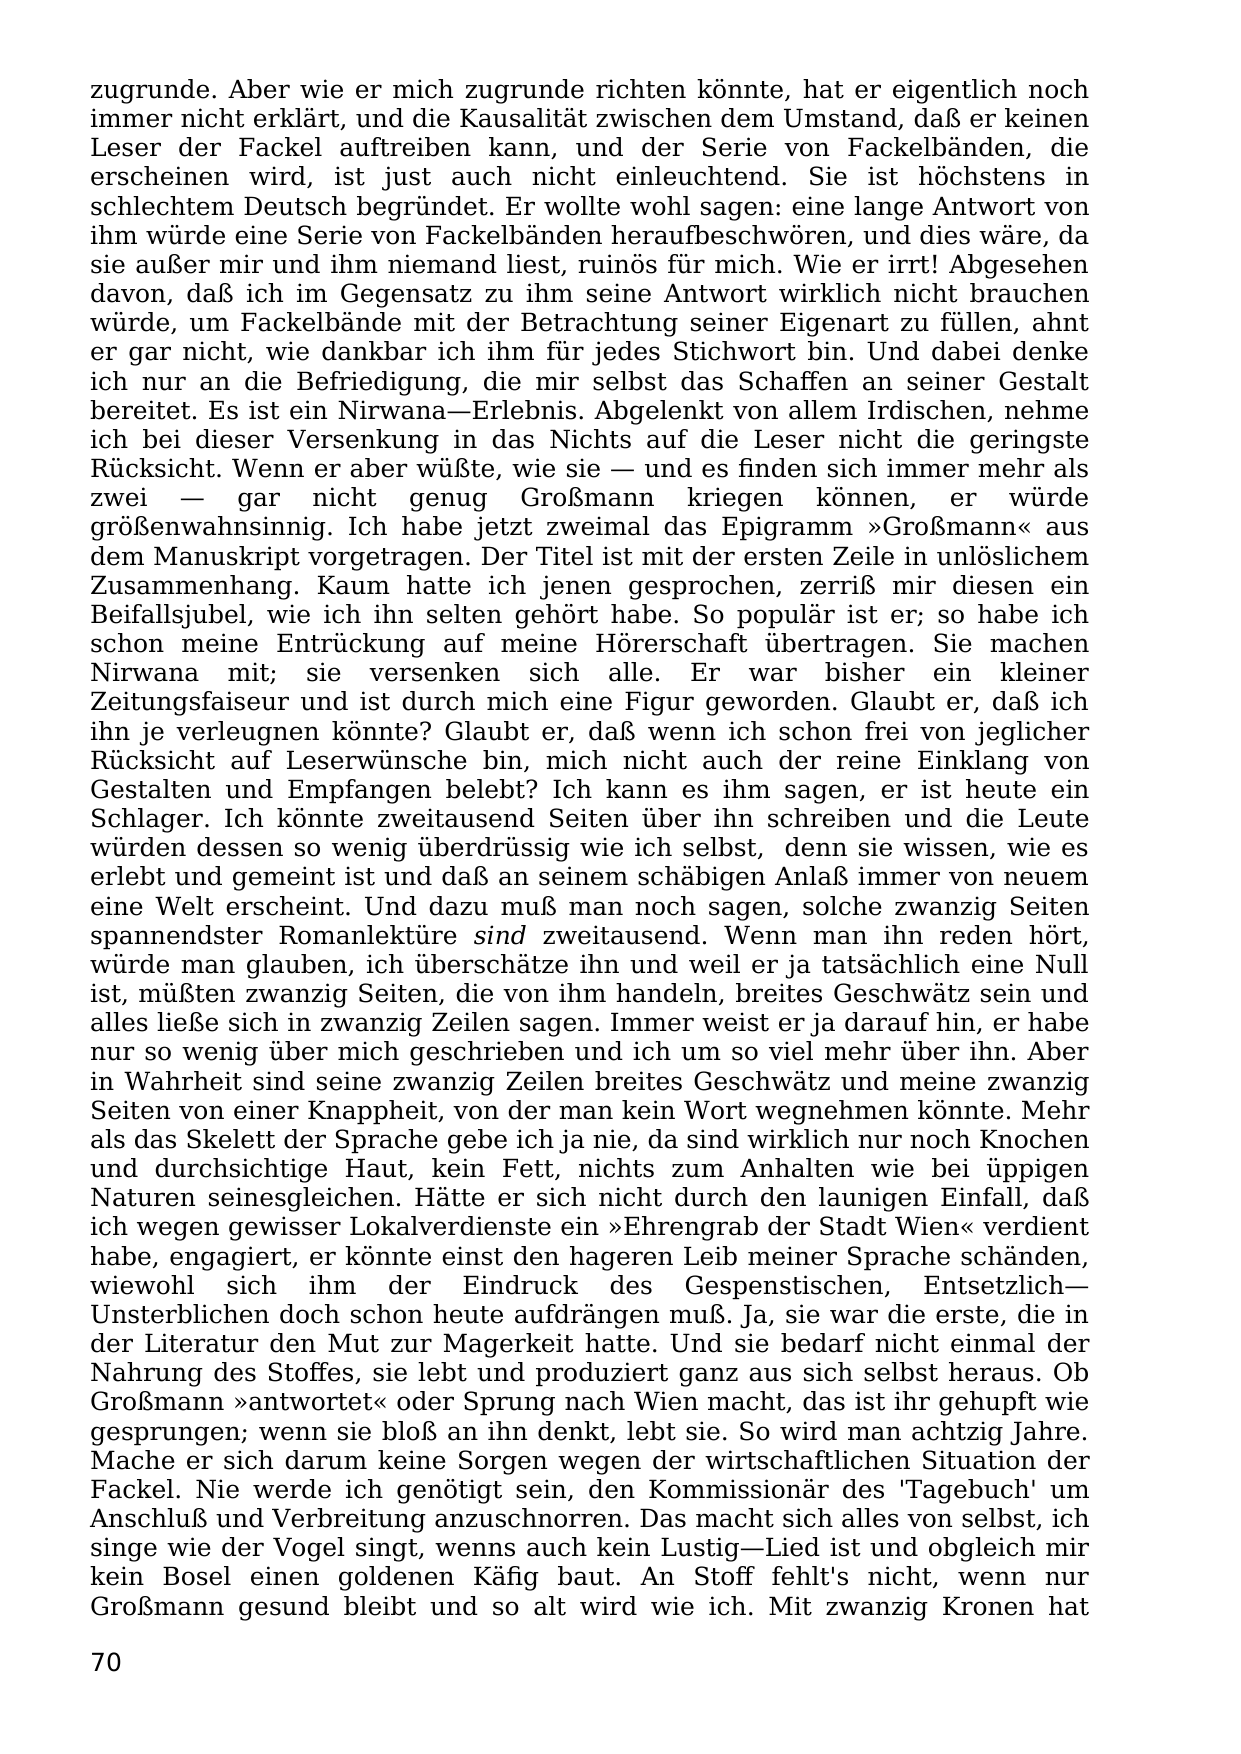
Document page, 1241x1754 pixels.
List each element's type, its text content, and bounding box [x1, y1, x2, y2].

text zugrunde. Aber wie er mich zugrunde richten könnte, hat er eigentlich noch immer nicht erklärt, und die Kausalität zwischen dem Umstand, daß er keinen Leser der Fackel auftreiben kann, und der Serie von Fackelbänden, die erscheinen wird, ist just auch nicht einleuchtend. Sie ist höchstens in schlechtem Deutsch begründet. Er wollte wohl sagen: eine lange Antwort von ihm würde eine Serie von Fackelbänden heraufbeschwören, und dies wäre, da sie außer mir und ihm niemand liest, ruinös für mich. Wie er irrt! Abgesehen davon, daß ich im Gegensatz zu ihm seine Antwort wirklich nicht brauchen würde, um Fackelbände mit der Betrachtung seiner Eigenart zu füllen, ahnt er gar nicht, wie dankbar ich ihm für jedes Stichwort bin. Und dabei denke ich nur an die Befriedigung, die mir selbst das Schaffen an seiner Gestalt bereitet. Es ist ein Nirwana—Erlebnis. Abgelenkt von allem Irdischen, nehme ich bei dieser Versenkung in das Nichts auf die Leser nicht die geringste Rücksicht. Wenn er aber wüßte, wie sie — und es finden sich immer mehr als zwei — gar nicht genug Großmann kriegen können, er würde größenwahnsinnig. Ich habe jetzt zweimal das Epigramm »Großmann« aus dem Manuskript vorgetragen. Der Titel ist mit der ersten Zeile in unlöslichem Zusammenhang. Kaum hatte ich jenen gesprochen, zerriß mir diesen ein Beifallsjubel, wie ich ihn selten gehört habe. So populär ist er; so habe ich schon meine Entrückung auf meine Hörerschaft übertragen. Sie machen Nirwana mit; sie versenken sich alle. Er war bisher ein kleiner Zeitungsfaiseur und ist durch mich eine Figur geworden. Glaubt er, daß ich ihn je verleugnen könnte? Glaubt er, daß wenn ich schon frei von jeglicher Rücksicht auf Leserwünsche bin, mich nicht auch der reine Einklang von Gestalten und Empfangen belebt? Ich kann es ihm sagen, er ist heute ein Schlager. Ich könnte zweitausend Seiten über ihn schreiben und die Leute würden dessen so wenig überdrüssig wie ich selbst, denn sie wissen, wie es erlebt und gemeint ist und daß an seinem schäbigen Anlaß immer von neuem eine Welt erscheint. Und dazu muß man noch sagen, solche zwanzig Seiten spannendster Romanlektüre sind zweitausend. Wenn man ihn reden hört, würde man glauben, ich überschätze ihn und weil er ja tatsächlich eine Null ist, müßten zwanzig Seiten, die von ihm handeln, breites Geschwätz sein und alles ließe sich in zwanzig Zeilen sagen. Immer weist er ja darauf hin, er habe nur so wenig über mich geschrieben und ich um so viel mehr über ihn. Aber in Wahrheit sind seine zwanzig Zeilen breites Geschwätz und meine zwanzig Seiten von einer Knappheit, von der man kein Wort wegnehmen könnte. Mehr als das Skelett der Sprache gebe ich ja nie, da sind wirklich nur noch Knochen und durchsichtige Haut, kein Fett, nichts zum Anhalten wie bei üppigen Naturen seinesgleichen. Hätte er sich nicht durch den launigen Einfall, daß ich wegen gewisser Lokalverdienste ein »Ehrengrab der Stadt Wien« verdient habe, engagiert, er könnte einst den hageren Leib meiner Sprache schänden, wiewohl sich ihm der Eindruck des Gespenstischen, Entsetzlich—Unsterblichen doch schon heute aufdrängen muß. Ja, sie war die erste, die in der Literatur den Mut zur Magerkeit hatte. Und sie bedarf nicht einmal der Nahrung des Stoffes, sie lebt und produziert ganz aus sich selbst heraus. Ob Großmann »antwortet« oder Sprung nach Wien macht, das ist ihr gehupft wie gesprungen; wenn sie bloß an ihn denkt, lebt sie. So wird man achtzig Jahre. Mache er sich darum keine Sorgen wegen der wirtschaftlichen Situation der Fackel. Nie werde ich genötigt sein, den Kommissionär des 'Tagebuch' um Anschluß und Verbreitung anzuschnorren. Das macht sich alles von selbst, ich singe wie der Vogel singt, wenns auch kein Lustig—Lied ist und obgleich mir kein Bosel einen goldenen Käfig baut. An Stoff fehlt's nicht, wenn nur Großmann gesund bleibt und so alt wird wie ich. Mit zwanzig Kronen hat [90, 75, 1091, 1621]
